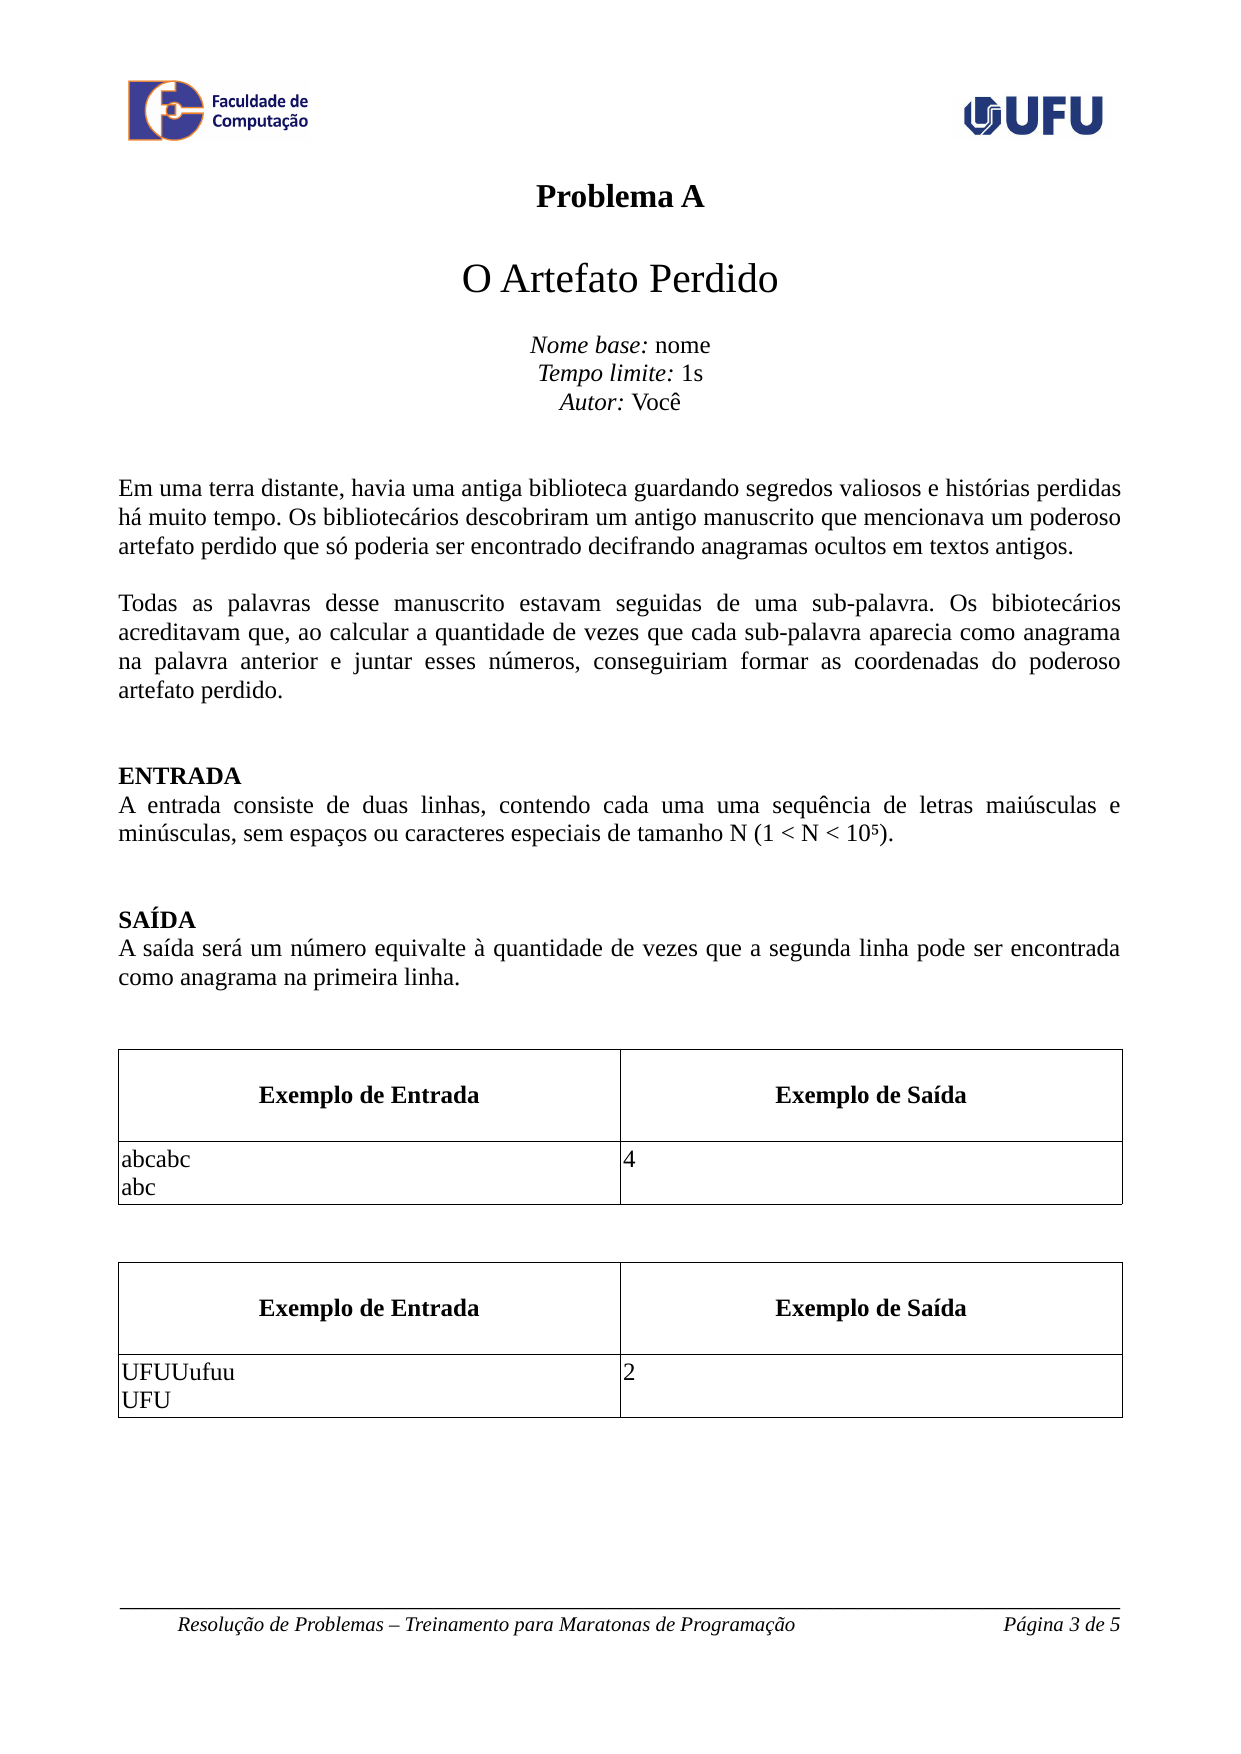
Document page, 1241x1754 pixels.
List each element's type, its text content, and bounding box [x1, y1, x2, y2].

text Tempo limite: 1s [118, 358, 1122, 387]
table_cell UFUUufuu UFU [119, 1355, 620, 1417]
text Em uma terra distante, havia uma antiga biblioteca guardando segredos valiosos e histórias perdidas há muito tempo. Os bibliotecários descobriram um antigo manuscrito que mencionava um poderoso artefato perdido que só poderia ser encontrado decifrando anagramas ocultos em textos antigos. [118, 473, 1122, 560]
table_header Exemplo de Entrada [119, 1050, 620, 1141]
text Todas as palavras desse manuscrito estavam seguidas de uma sub-palavra. Os bibiotecários acreditavam que, ao calcular a quantidade de vezes que cada sub-palavra aparecia como anagrama na palavra anterior e juntar esses números, conseguiriam formar as coordenadas do poderoso artefato perdido. [118, 588, 1122, 703]
picture [126, 79, 310, 142]
picture [950, 90, 1113, 141]
text Nome base: nome [118, 330, 1122, 358]
table_cell 4 [621, 1142, 1122, 1204]
text SAÍDA [118, 905, 1122, 933]
table_header Exemplo de Saída [621, 1263, 1122, 1354]
table_header Exemplo de Saída [621, 1050, 1122, 1141]
text Problema A [118, 176, 1122, 215]
text O Artefato Perdido [118, 253, 1122, 301]
table_cell abcabc abc [119, 1142, 620, 1204]
text A saída será um número equivalte à quantidade de vezes que a segunda linha pode ser encontrada como anagrama na primeira linha. [118, 933, 1122, 991]
text ENTRADA [118, 761, 1122, 790]
text A entrada consiste de duas linhas, contendo cada uma uma sequência de letras maiúsculas e minúsculas, sem espaços ou caracteres especiais de tamanho N (1 < N < 10⁵). [118, 790, 1122, 847]
text Autor: Você [118, 387, 1122, 416]
table_cell 2 [621, 1355, 1122, 1417]
table_header Exemplo de Entrada [119, 1263, 620, 1354]
